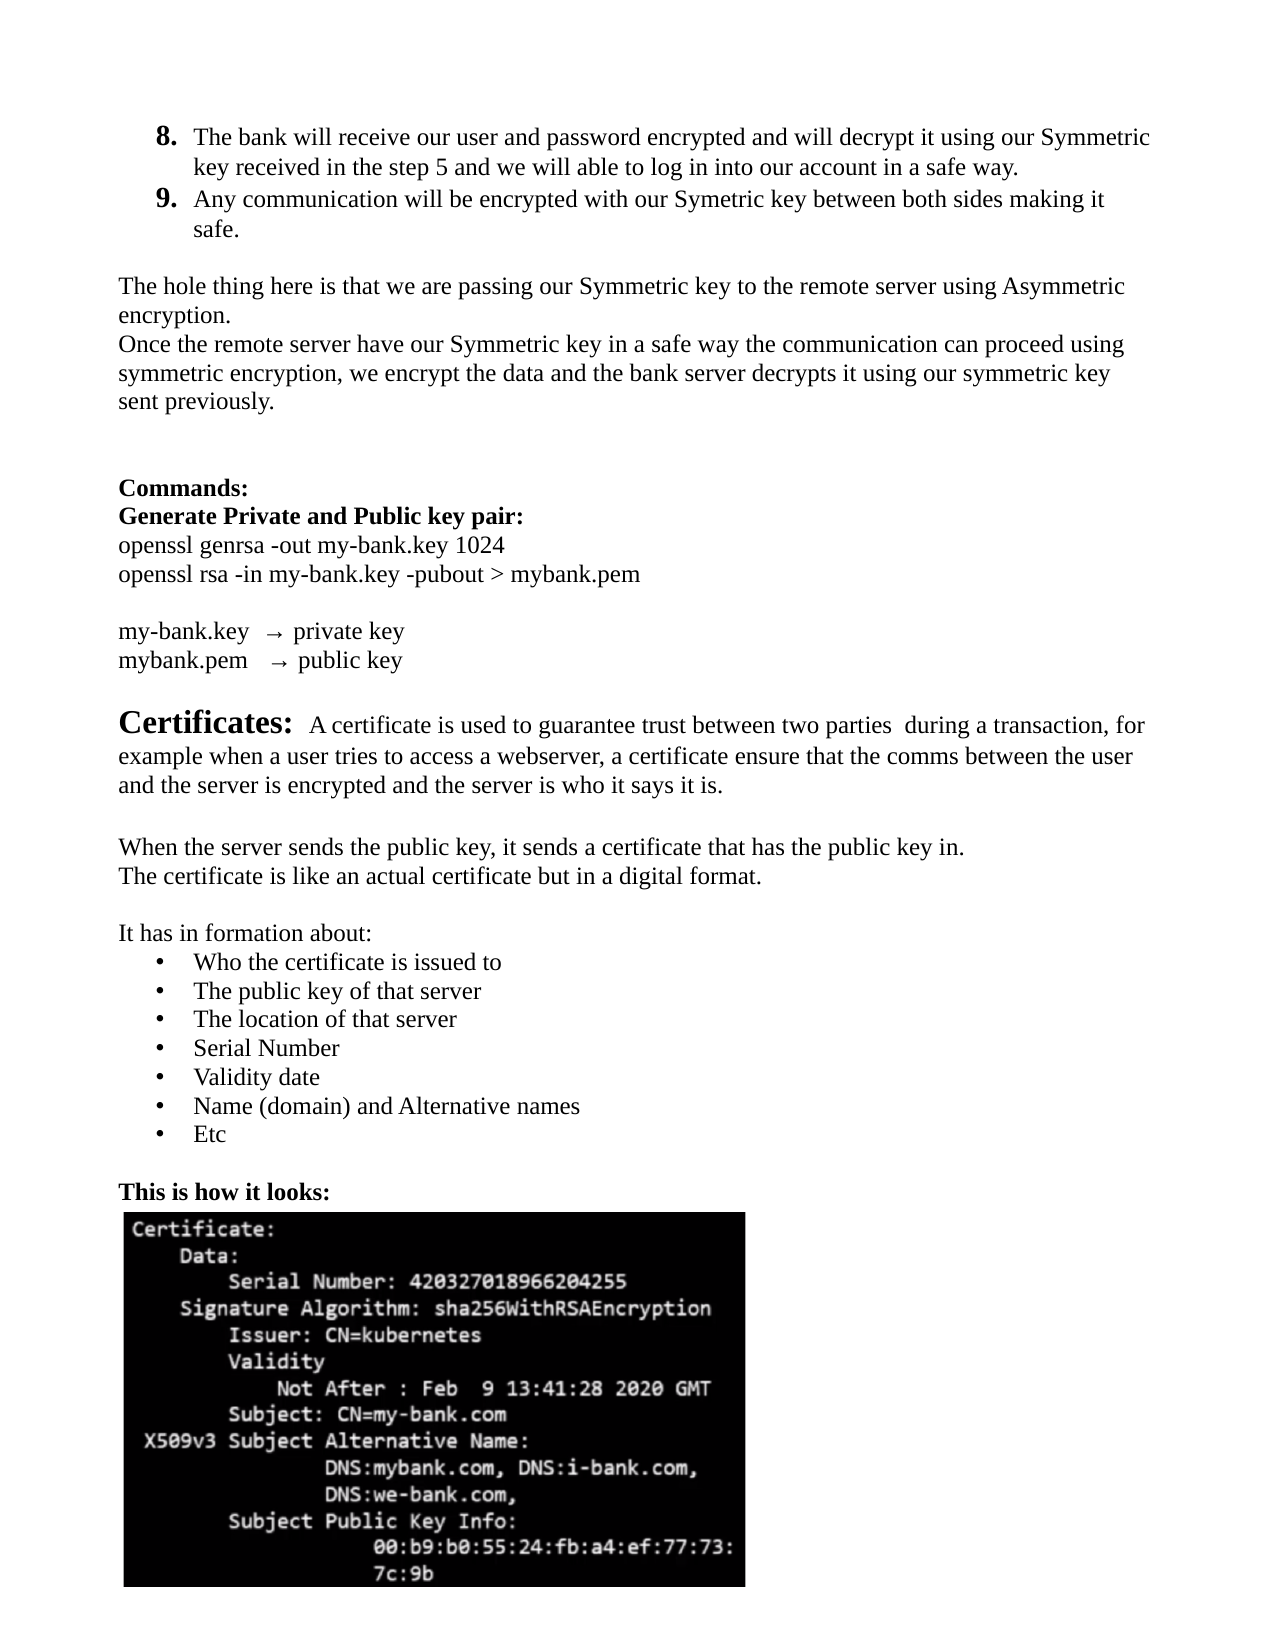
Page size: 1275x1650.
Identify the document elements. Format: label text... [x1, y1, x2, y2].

text openssl genrsa -out my-bank.key 1024 [118, 530, 1157, 559]
list The bank will receive our user and password encrypted and will decrypt it using our Symmetric key received in the step 5 and we will able to log in into our account in a safe way. [156, 118, 1157, 180]
picture [123, 1212, 746, 1587]
text When the server sends the public key, it sends a certificate that has the public key in. [118, 832, 1157, 861]
list The location of that server [156, 1004, 1157, 1033]
text The hole thing here is that we are passing our Symmetric key to the remote server using Asymmetric encryption. [118, 271, 1157, 329]
text mybank.pem → public key [118, 645, 1157, 674]
list Etc [156, 1119, 1157, 1148]
text my-bank.key → private key [118, 616, 1157, 645]
text This is how it looks: [118, 1177, 1157, 1206]
list The public key of that server [156, 976, 1157, 1004]
list Any communication will be encrypted with our Symetric key between both sides making it safe. [156, 180, 1157, 243]
list Validity date [156, 1062, 1157, 1091]
text Certificates: A certificate is used to guarantee trust between two parties during a transaction, for example when a user tries to access a webserver, a certificate ensure that the comms between the user and the server is encrypted and the server is who it says it is. [118, 703, 1157, 798]
text openssl rsa -in my-bank.key -pubout > mybank.pem [118, 559, 1157, 588]
text Commands: [118, 473, 1157, 501]
text Generate Private and Public key pair: [118, 501, 1157, 530]
list Who the certificate is issued to [156, 947, 1157, 976]
list Name (domain) and Alternative names [156, 1091, 1157, 1119]
text Once the remote server have our Symmetric key in a safe way the communication can proceed using symmetric encryption, we encrypt the data and the bank server decrypts it using our symmetric key sent previously. [118, 329, 1157, 415]
text The certificate is like an actual certificate but in a digital format. [118, 861, 1157, 889]
list Serial Number [156, 1033, 1157, 1062]
text It has in formation about: [118, 918, 1157, 947]
